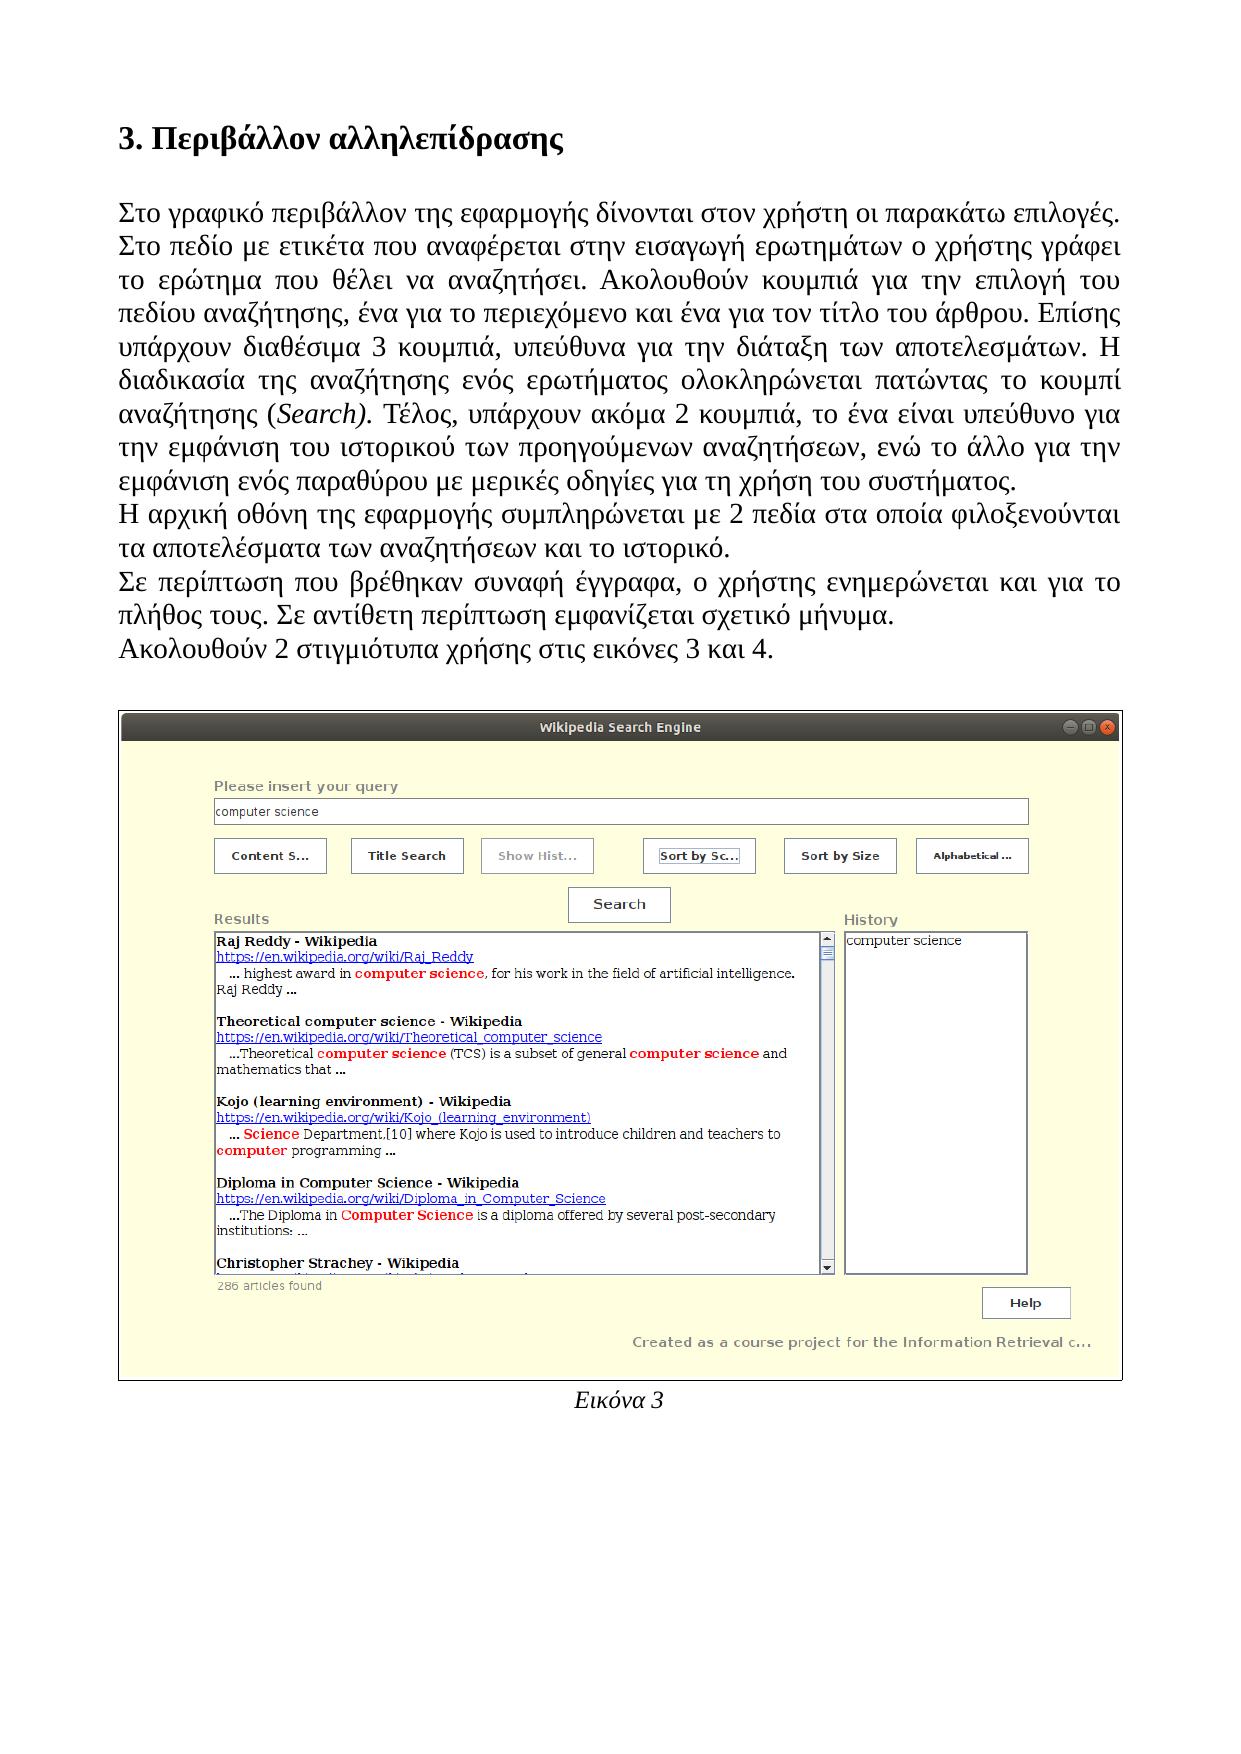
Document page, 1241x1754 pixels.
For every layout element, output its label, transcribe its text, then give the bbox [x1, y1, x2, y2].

text Η αρχική οθόνη της εφαρμογής συμπληρώνεται με 2 πεδία στα οποία φιλοξενούνται τα αποτελέσματα των αναζητήσεων και το ιστορικό. [118, 497, 1122, 564]
text Ακολουθούν 2 στιγμιότυπα χρήσης στις εικόνες 3 και 4. [118, 631, 1122, 664]
text Στο γραφικό περιβάλλον της εφαρμογής δίνονται στον χρήστη οι παρακάτω επιλογές. [118, 195, 1122, 228]
text 3. Περιβάλλον αλληλεπίδρασης [118, 118, 1122, 156]
picture [121, 713, 1119, 1377]
text Στο πεδίο με ετικέτα που αναφέρεται στην εισαγωγή ερωτημάτων ο χρήστης γράφει το ερώτημα που θέλει να αναζητήσει. Ακολουθούν κουμπιά για την επιλογή του πεδίου αναζήτησης, ένα για το περιεχόμενο και ένα για τον τίτλο του άρθρου. Επίσης υπάρχουν διαθέσιμα 3 κουμπιά, υπεύθυνα για την διάταξη των αποτελεσμάτων. Η διαδικασία της αναζήτησης ενός ερωτήματος ολοκληρώνεται πατώντας το κουμπί αναζήτησης (Search). Τέλος, υπάρχουν ακόμα 2 κουμπιά, το ένα είναι υπεύθυνο για την εμφάνιση του ιστορικού των προηγούμενων αναζητήσεων, ενώ το άλλο για την εμφάνιση ενός παραθύρου με μερικές οδηγίες για τη χρήση του συστήματος. [118, 228, 1122, 497]
text Σε περίπτωση που βρέθηκαν συναφή έγγραφα, ο χρήστης ενημερώνεται και για το πλήθος τους. Σε αντίθετη περίπτωση εμφανίζεται σχετικό μήνυμα. [118, 564, 1122, 631]
text [119, 711, 1122, 1380]
text Εικόνα 3 [118, 1381, 1122, 1414]
